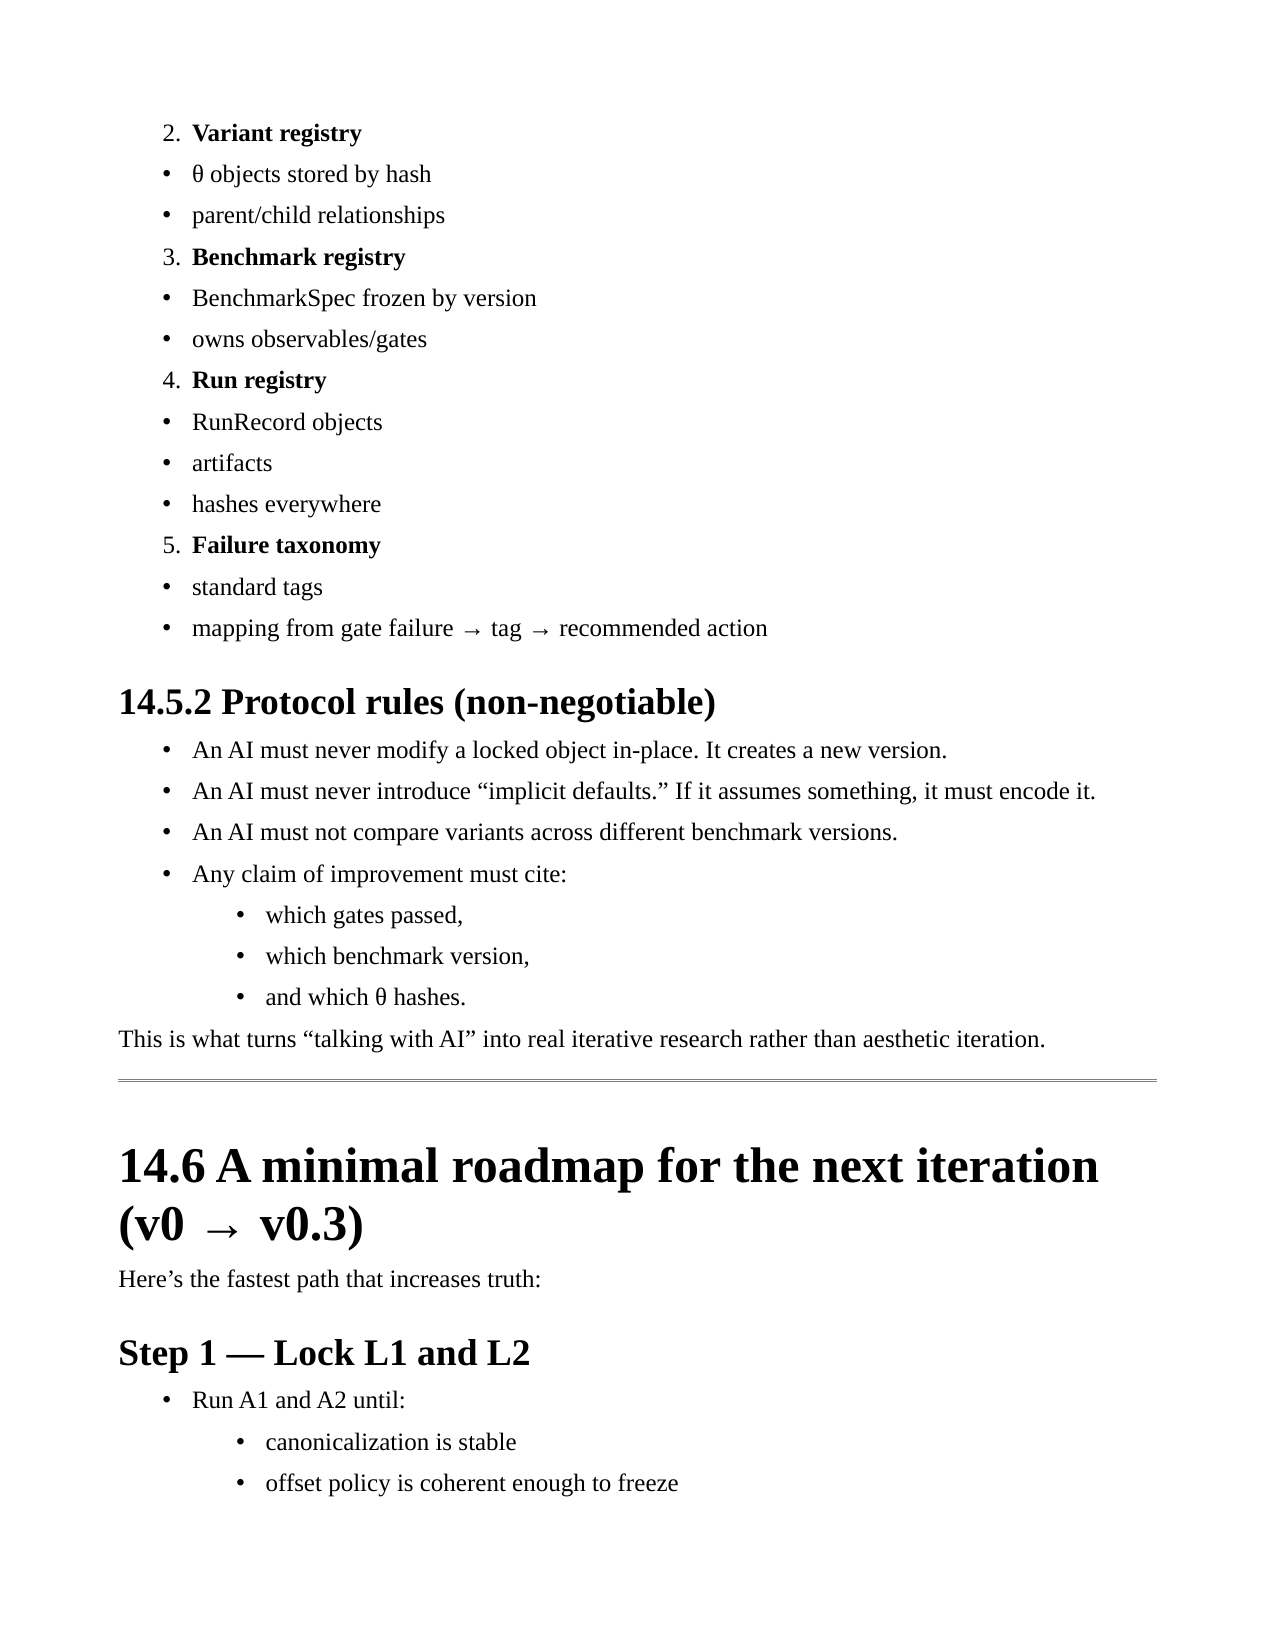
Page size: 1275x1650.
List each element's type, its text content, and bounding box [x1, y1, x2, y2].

list BenchmarkSpec frozen by version [162, 283, 1157, 312]
list An AI must not compare variants across different benchmark versions. [162, 817, 1157, 846]
subtitle 14.5.2 Protocol rules (non-negotiable) [118, 679, 1157, 722]
list Any claim of improvement must cite: [162, 859, 1157, 887]
list owns observables/gates [162, 324, 1157, 353]
subtitle Step 1 — Lock L1 and L2 [118, 1330, 1157, 1373]
list Benchmark registry [162, 242, 1157, 271]
list Run registry [162, 366, 1157, 394]
list An AI must never modify a locked object in-place. It creates a new version. [162, 735, 1157, 764]
list which benchmark version, [236, 941, 1157, 970]
list mapping from gate failure → tag → recommended action [162, 613, 1157, 642]
list hashes everywhere [162, 489, 1157, 518]
list RunRecord objects [162, 407, 1157, 436]
list artifacts [162, 448, 1157, 477]
list θ objects stored by hash [162, 159, 1157, 188]
list parent/child relationships [162, 201, 1157, 229]
list Run A1 and A2 until: [162, 1386, 1157, 1414]
list which gates passed, [236, 900, 1157, 929]
text Here’s the fastest path that increases truth: [118, 1264, 1157, 1292]
subtitle 14.6 A minimal roadmap for the next iteration (v0 → v0.3) [118, 1136, 1157, 1251]
list and which θ hashes. [236, 982, 1157, 1011]
list standard tags [162, 572, 1157, 601]
list offset policy is coherent enough to freeze [236, 1468, 1157, 1497]
text This is what turns “talking with AI” into real iterative research rather than aesthetic iteration. [118, 1024, 1157, 1052]
list An AI must never introduce “implicit defaults.” If it assumes something, it must encode it. [162, 776, 1157, 805]
list Failure taxonomy [162, 531, 1157, 559]
list Variant registry [162, 118, 1157, 147]
list canonicalization is stable [236, 1427, 1157, 1456]
